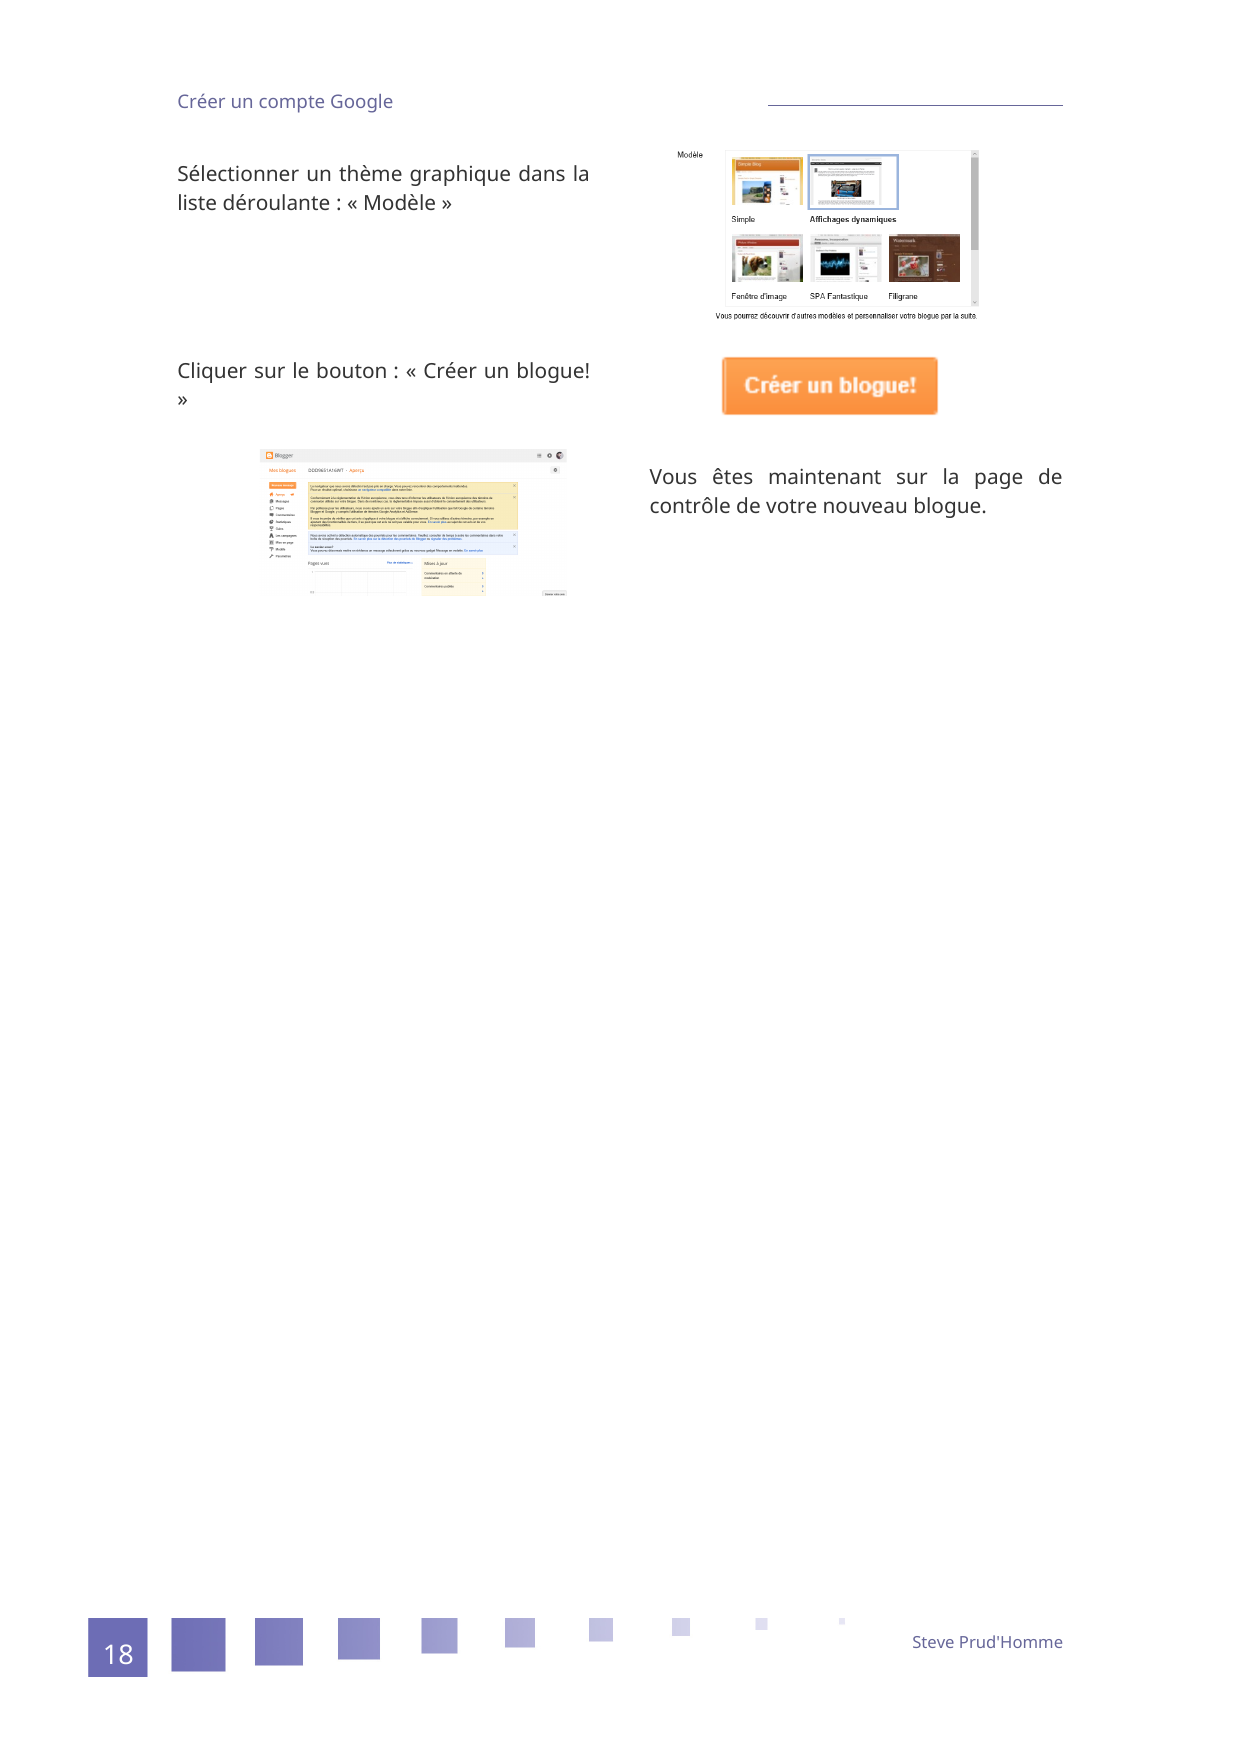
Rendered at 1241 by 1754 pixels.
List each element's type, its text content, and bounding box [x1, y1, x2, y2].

picture [259, 449, 567, 596]
table_header Cliquer sur le bouton : « Créer un blogue! » [177, 343, 709, 427]
picture [88, 1618, 889, 1678]
picture [709, 343, 944, 427]
table_header [944, 343, 1064, 427]
table_header Sélectionner un thème graphique dans la liste déroulante : « Modèle » [177, 147, 673, 320]
table_header [981, 147, 1064, 320]
table_header [177, 450, 259, 595]
picture [673, 146, 981, 321]
table_header Vous êtes maintenant sur la page de contrôle de votre nouveau blogue. [567, 450, 1063, 595]
